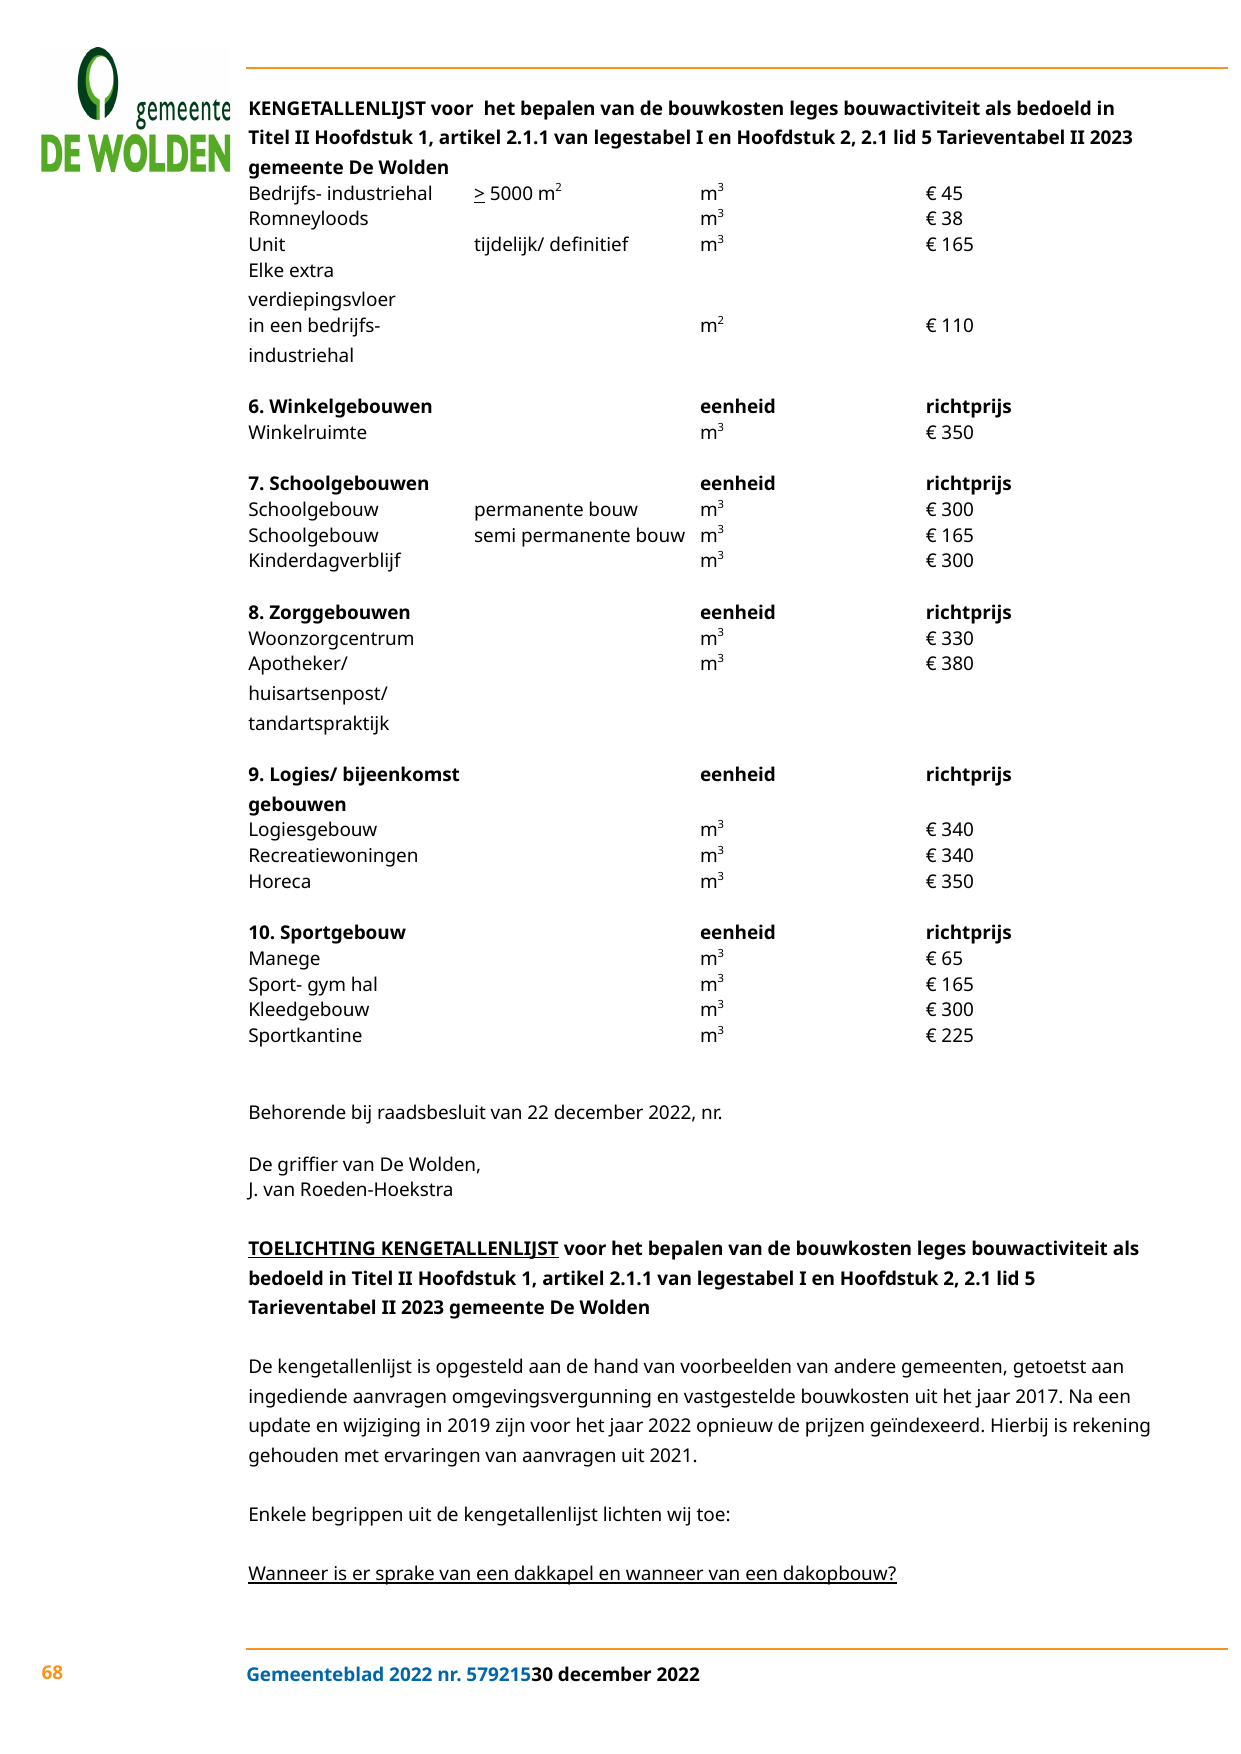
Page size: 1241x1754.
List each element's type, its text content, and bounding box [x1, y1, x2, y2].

table_cell [474, 393, 700, 419]
table_cell richtprijs [926, 761, 1152, 816]
table_header KENGETALLENLIJST voor het bepalen van de bouwkosten leges bouwactiviteit als bedoeld in Titel II Hoofdstuk 1, artikel 2.1.1 van legestabel I en Hoofdstuk 2, 2.1 lid 5 Tarieventabel II 2023 gemeente De Wolden [248, 95, 1152, 180]
table_cell [926, 368, 1152, 393]
table_cell [474, 368, 700, 393]
table_cell [248, 368, 474, 393]
table_cell [700, 894, 926, 919]
table_cell [248, 735, 474, 761]
table_cell € 330 [926, 625, 1152, 651]
table_cell richtprijs [926, 599, 1152, 625]
table_cell € 165 [926, 522, 1152, 548]
table_cell [474, 1022, 700, 1048]
table_cell semi permanente bouw [474, 522, 700, 548]
table_cell € 350 [926, 868, 1152, 894]
table_cell [474, 997, 700, 1022]
table_cell [474, 816, 700, 842]
table_cell in een bedrijfs-industriehal [248, 312, 474, 367]
table_cell Logiesgebouw [248, 816, 474, 842]
table_cell [926, 257, 1152, 312]
table_cell Horeca [248, 868, 474, 894]
table_cell [700, 1125, 926, 1151]
table_cell eenheid [700, 599, 926, 625]
table_cell [474, 1048, 700, 1074]
table_cell eenheid [700, 919, 926, 945]
table_cell [248, 1048, 474, 1074]
table_cell [248, 573, 474, 599]
table_cell Sport- gym hal [248, 971, 474, 997]
table_cell [248, 894, 474, 919]
table_cell m3 [700, 522, 926, 548]
table_cell [474, 919, 700, 945]
table_cell [926, 1074, 1152, 1099]
table_cell [926, 1048, 1152, 1074]
table_cell m3 [700, 1022, 926, 1048]
table_cell Schoolgebouw [248, 496, 474, 522]
table_cell [474, 842, 700, 868]
table_cell m3 [700, 419, 926, 445]
table_cell m3 [700, 548, 926, 573]
table_cell Unit [248, 231, 474, 257]
table_cell richtprijs [926, 470, 1152, 496]
table_cell Winkelruimte [248, 419, 474, 445]
table_cell m3 [700, 651, 926, 735]
table_cell [700, 1048, 926, 1074]
table_cell [474, 651, 700, 735]
table_cell € 165 [926, 971, 1152, 997]
table_cell [474, 971, 700, 997]
table_cell [700, 368, 926, 393]
text De kengetallenlijst is opgesteld aan de hand van voorbeelden van andere gemeenten, getoetst aan ingediende aanvragen omgevingsvergunning en vastgestelde bouwkosten uit het jaar 2017. Na een update en wijziging in 2019 zijn voor het jaar 2022 opnieuw de prijzen geïndexeerd. Hierbij is rekening gehouden met ervaringen van aanvragen uit 2021. [248, 1353, 1152, 1468]
table_cell m3 [700, 997, 926, 1022]
table_cell eenheid [700, 393, 926, 419]
table_cell € 65 [926, 945, 1152, 971]
table_cell [474, 205, 700, 231]
table_cell tijdelijk/ definitief [474, 231, 700, 257]
table_cell 7. Schoolgebouwen [248, 470, 474, 496]
table_cell € 45 [926, 180, 1152, 205]
table_cell J. van Roeden-Hoekstra [248, 1177, 1152, 1202]
table_cell [248, 1125, 474, 1151]
table_cell richtprijs [926, 919, 1152, 945]
table_cell m3 [700, 625, 926, 651]
table_cell [926, 735, 1152, 761]
table_cell € 300 [926, 997, 1152, 1022]
table_cell m3 [700, 496, 926, 522]
table_cell m3 [700, 180, 926, 205]
table_cell m3 [700, 816, 926, 842]
table_cell € 340 [926, 842, 1152, 868]
table_cell Kinderdagverblijf [248, 548, 474, 573]
table_cell Sportkantine [248, 1022, 474, 1048]
table_cell [474, 945, 700, 971]
table_cell [926, 894, 1152, 919]
table_cell 10. Sportgebouw [248, 919, 474, 945]
text Enkele begrippen uit de kengetallenlijst lichten wij toe: [248, 1501, 1152, 1527]
picture [41, 47, 231, 172]
table_cell 9. Logies/ bijeenkomst gebouwen [248, 761, 474, 816]
table_cell [700, 445, 926, 470]
table_cell [474, 735, 700, 761]
table_cell permanente bouw [474, 496, 700, 522]
table_cell [474, 1074, 700, 1099]
table_cell € 38 [926, 205, 1152, 231]
table_cell Woonzorgcentrum [248, 625, 474, 651]
table_cell [248, 1074, 474, 1099]
table_cell [700, 257, 926, 312]
table_cell Romneyloods [248, 205, 474, 231]
table_cell 6. Winkelgebouwen [248, 393, 474, 419]
table_cell Schoolgebouw [248, 522, 474, 548]
text Wanneer is er sprake van een dakkapel en wanneer van een dakopbouw? [248, 1561, 1152, 1586]
table_cell € 300 [926, 496, 1152, 522]
table_cell [926, 1125, 1152, 1151]
table_cell [474, 625, 700, 651]
table_cell [700, 735, 926, 761]
table_cell € 340 [926, 816, 1152, 842]
table_cell Behorende bij raadsbesluit van 22 december 2022, nr. [248, 1100, 1152, 1125]
table_cell m3 [700, 842, 926, 868]
table_cell De griffier van De Wolden, [248, 1151, 1152, 1177]
table_cell Manege [248, 945, 474, 971]
text TOELICHTING KENGETALLENLIJST voor het bepalen van de bouwkosten leges bouwactiviteit als bedoeld in Titel II Hoofdstuk 1, artikel 2.1.1 van legestabel I en Hoofdstuk 2, 2.1 lid 5 Tarieventabel II 2023 gemeente De Wolden [248, 1235, 1152, 1320]
table_cell € 300 [926, 548, 1152, 573]
table_cell Apotheker/ huisartsenpost/ tandartspraktijk [248, 651, 474, 735]
table_cell [474, 599, 700, 625]
table_cell [474, 573, 700, 599]
table_cell richtprijs [926, 393, 1152, 419]
table_cell € 165 [926, 231, 1152, 257]
table_cell [926, 573, 1152, 599]
table_cell Kleedgebouw [248, 997, 474, 1022]
table_cell eenheid [700, 470, 926, 496]
table_cell [474, 548, 700, 573]
table_cell € 380 [926, 651, 1152, 735]
table_cell [474, 868, 700, 894]
table_cell [474, 761, 700, 816]
table_cell [474, 894, 700, 919]
table_cell m3 [700, 971, 926, 997]
table_cell m3 [700, 205, 926, 231]
table_cell m3 [700, 231, 926, 257]
table_cell m2 [700, 312, 926, 367]
table_cell [474, 1125, 700, 1151]
table_cell € 350 [926, 419, 1152, 445]
table_cell [474, 470, 700, 496]
table_cell m3 [700, 945, 926, 971]
table_cell [474, 419, 700, 445]
table_cell Recreatiewoningen [248, 842, 474, 868]
table_cell € 110 [926, 312, 1152, 367]
table_cell Elke extra verdiepingsvloer [248, 257, 474, 312]
table_cell [700, 1074, 926, 1099]
table_cell [248, 445, 474, 470]
table_cell [926, 445, 1152, 470]
table_cell m3 [700, 868, 926, 894]
table_cell [474, 257, 700, 312]
table_cell > 5000 m2 [474, 180, 700, 205]
table_cell [474, 445, 700, 470]
table_cell [474, 312, 700, 367]
table_cell [700, 573, 926, 599]
table_cell 8. Zorggebouwen [248, 599, 474, 625]
table_cell € 225 [926, 1022, 1152, 1048]
table_cell eenheid [700, 761, 926, 816]
table_cell Bedrijfs- industriehal [248, 180, 474, 205]
